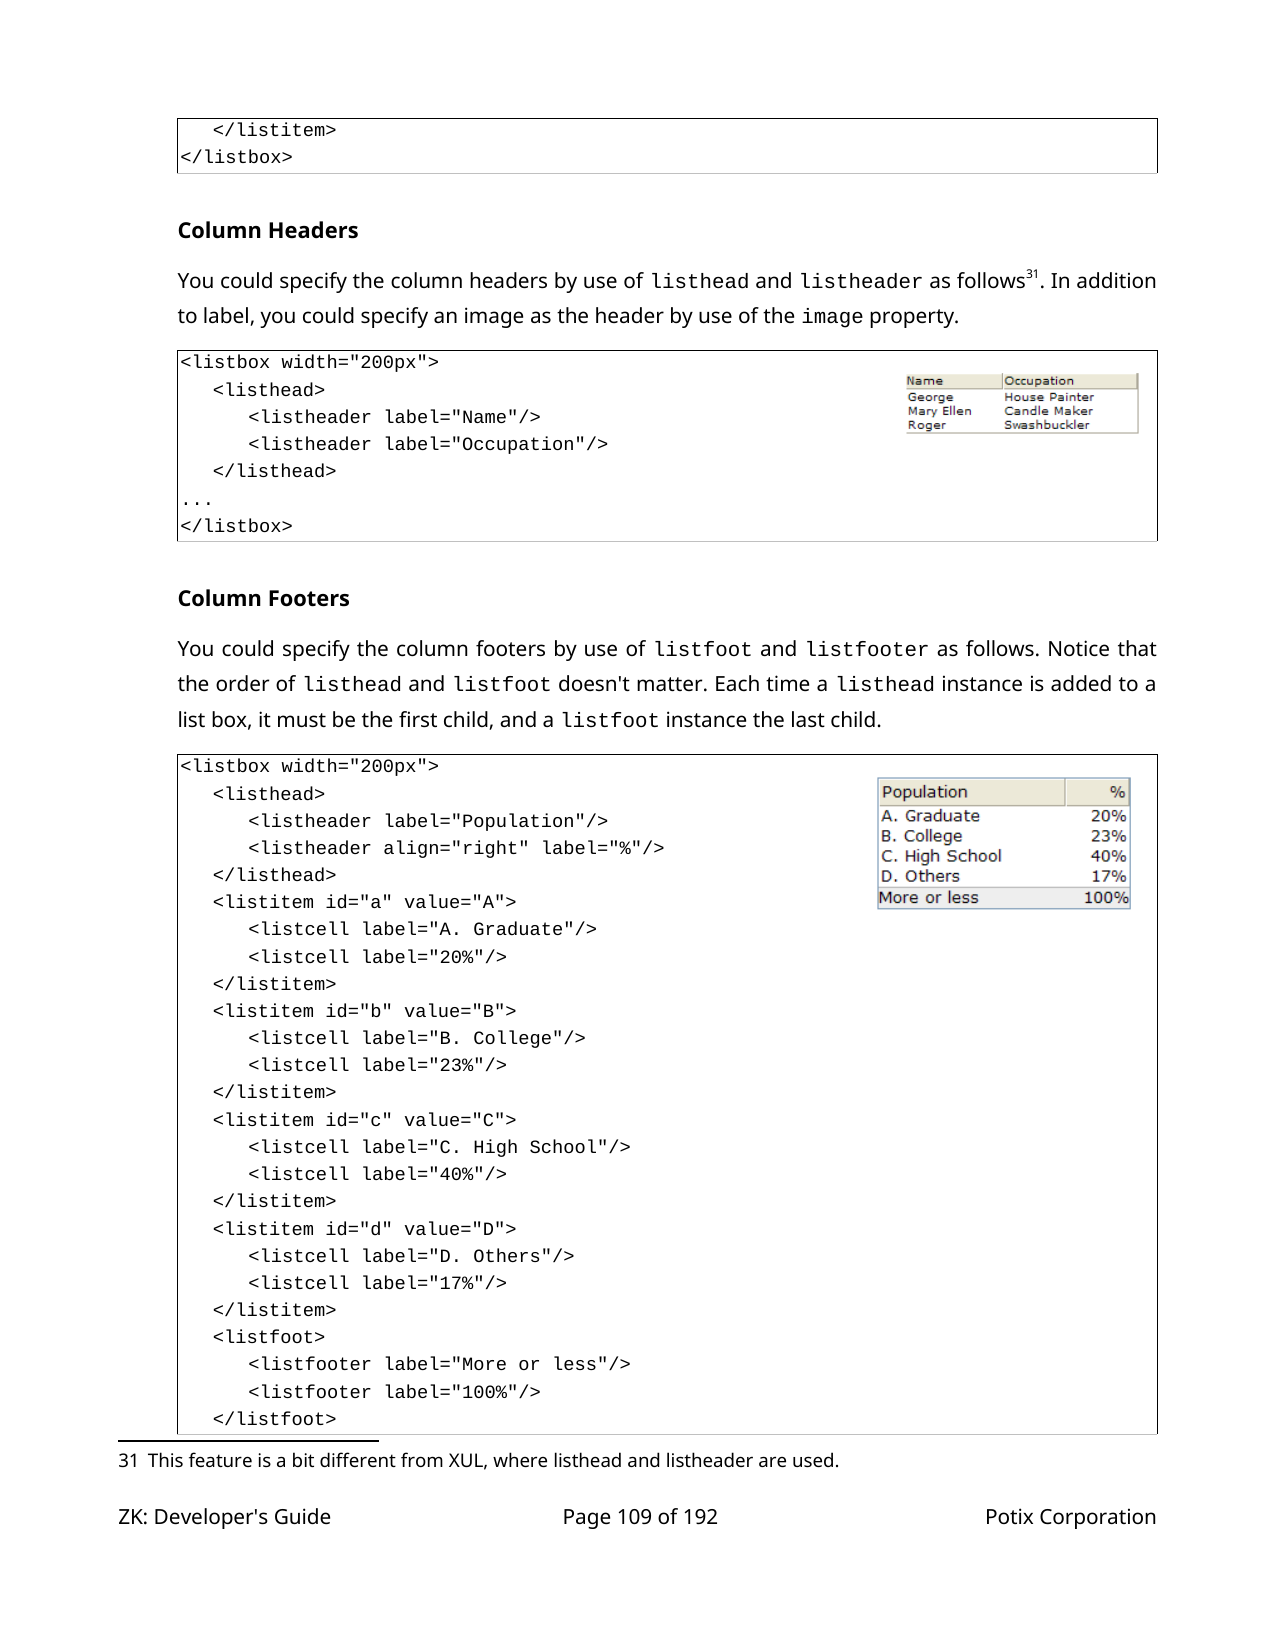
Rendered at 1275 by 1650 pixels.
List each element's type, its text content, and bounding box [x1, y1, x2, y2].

text </listbox> [178, 513, 1157, 541]
text <listcell label="A. Graduate"/> [178, 917, 1157, 942]
text <listfooter label="More or less"/> [178, 1352, 1157, 1377]
text <listcell label="23%"/> [178, 1053, 1157, 1077]
text <listhead> [178, 781, 875, 806]
text <listbox width="200px"> [178, 755, 1157, 778]
text </listitem> [178, 1298, 1157, 1322]
text </listfoot> [178, 1407, 1157, 1434]
text [1141, 378, 1157, 402]
text <listbox width="200px"> [178, 351, 1157, 375]
text <listitem id="c" value="C"> [178, 1108, 1157, 1132]
text </listitem> [178, 1189, 1157, 1213]
text </listhead> [178, 459, 1157, 483]
subtitle Column Footers [177, 583, 1157, 613]
text ... [178, 486, 1157, 511]
text You could specify the column headers by use of listhead and listheader as follows. In addition to label, you could specify an image as the header by use of the image property. [177, 266, 1157, 330]
picture [875, 775, 1136, 912]
text </listitem> [178, 119, 1157, 142]
picture [902, 372, 1141, 436]
text </listhead> [178, 863, 875, 887]
text <listcell label="B. College"/> [178, 1026, 1157, 1050]
text <listcell label="40%"/> [178, 1162, 1157, 1186]
text <listcell label="D. Others"/> [178, 1243, 1157, 1268]
text <listfooter label="100%"/> [178, 1379, 1157, 1404]
text <listheader align="right" label="%"/> [178, 836, 875, 860]
text <listheader label="Population"/> [178, 808, 875, 833]
text You could specify the column footers by use of listfoot and listfooter as follows. Notice that the order of listhead and listfoot doesn't matter. Each time a listhead instance is added to a list box, it must be the first child, and a listfoot instance the last child. [177, 634, 1157, 733]
text </listbox> [178, 145, 1157, 173]
text <listcell label="17%"/> [178, 1271, 1157, 1295]
text </listitem> [178, 1080, 1157, 1105]
text <listitem id="a" value="A"> [178, 890, 1157, 914]
text [1136, 781, 1157, 806]
text <listitem id="b" value="B"> [178, 999, 1157, 1023]
text <listcell label="C. High School"/> [178, 1135, 1157, 1159]
text <listheader label="Name"/> [178, 405, 902, 429]
text <listheader label="Occupation"/> [178, 432, 1157, 456]
text This feature is a bit different from XUL, where listhead and listheader are used. [118, 1447, 1157, 1473]
subtitle Column Headers [177, 215, 1157, 245]
text <listcell label="20%"/> [178, 944, 1157, 969]
text <listfoot> [178, 1325, 1157, 1349]
text [1136, 863, 1157, 887]
text </listitem> [178, 972, 1157, 996]
text <listhead> [178, 378, 902, 402]
text <listitem id="d" value="D"> [178, 1216, 1157, 1241]
